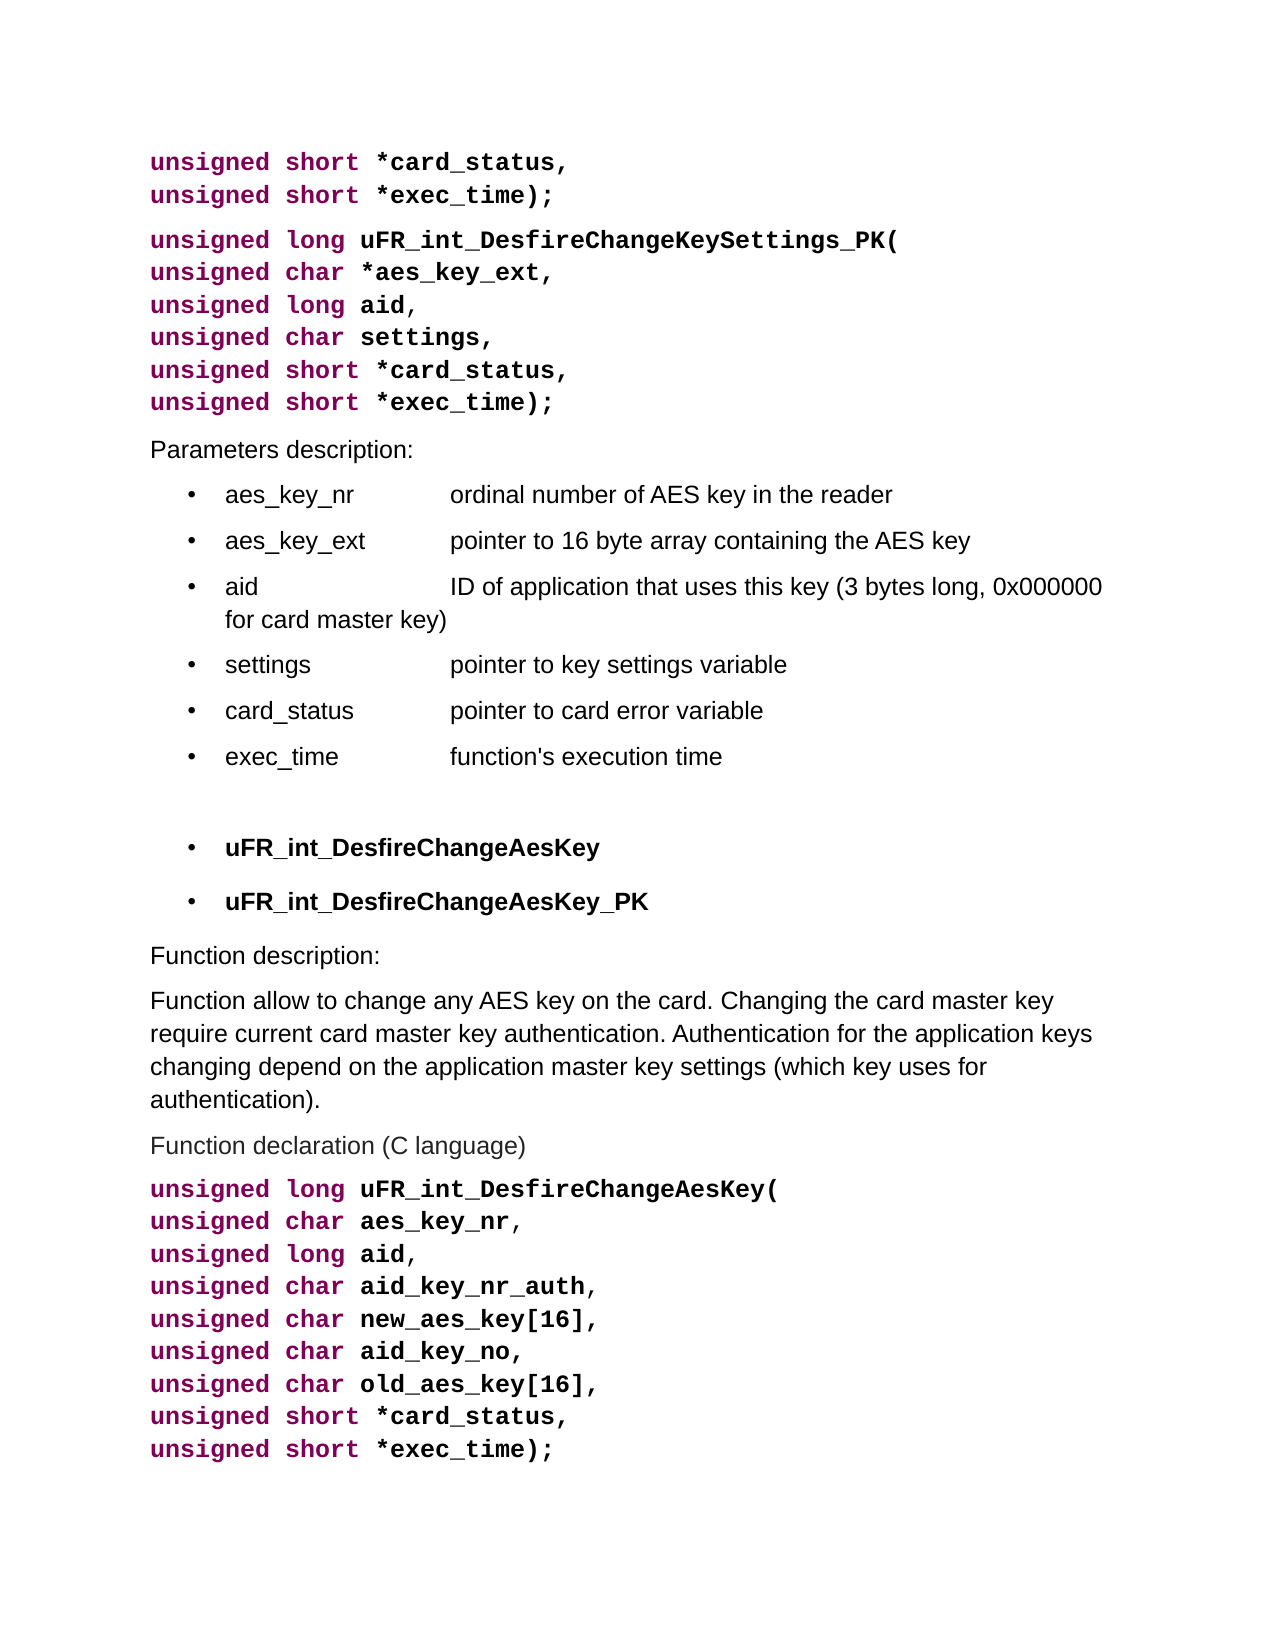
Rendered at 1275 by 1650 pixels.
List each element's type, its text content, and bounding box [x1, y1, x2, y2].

list exec_time function's execution time [187, 742, 1125, 771]
text Parameters description: [150, 435, 1125, 464]
text unsigned long uFR_int_DesfireChangeKeySettings_PK( unsigned char *aes_key_ext, unsigned long aid, unsigned char settings, unsigned short *card_status, unsigned short *exec_time); [150, 227, 1125, 418]
list aid ID of application that uses this key (3 bytes long, 0x000000 for card master key) [187, 572, 1125, 634]
list aes_key_nr ordinal number of AES key in the reader [187, 481, 1125, 509]
list card_status pointer to card error variable [187, 696, 1125, 725]
text Function allow to change any AES key on the card. Changing the card master key require current card master key authentication. Authentication for the application keys changing depend on the application master key settings (which key uses for authentication). [150, 986, 1125, 1114]
text Function declaration (C language) [150, 1131, 1125, 1159]
text unsigned short *card_status, unsigned short *exec_time); [150, 150, 1125, 211]
list uFR_int_DesfireChangeAesKey_PK [187, 887, 1125, 916]
list settings pointer to key settings variable [187, 650, 1125, 679]
text Function description: [150, 941, 1125, 969]
text unsigned long uFR_int_DesfireChangeAesKey( unsigned char aes_key_nr, unsigned long aid, unsigned char aid_key_nr_auth, unsigned char new_aes_key[16], unsigned char aid_key_no, unsigned char old_aes_key[16], unsigned short *card_status, unsigned short *exec_time); [150, 1176, 1125, 1465]
list uFR_int_DesfireChangeAesKey [187, 833, 1125, 862]
list aes_key_ext pointer to 16 byte array containing the AES key [187, 526, 1125, 555]
